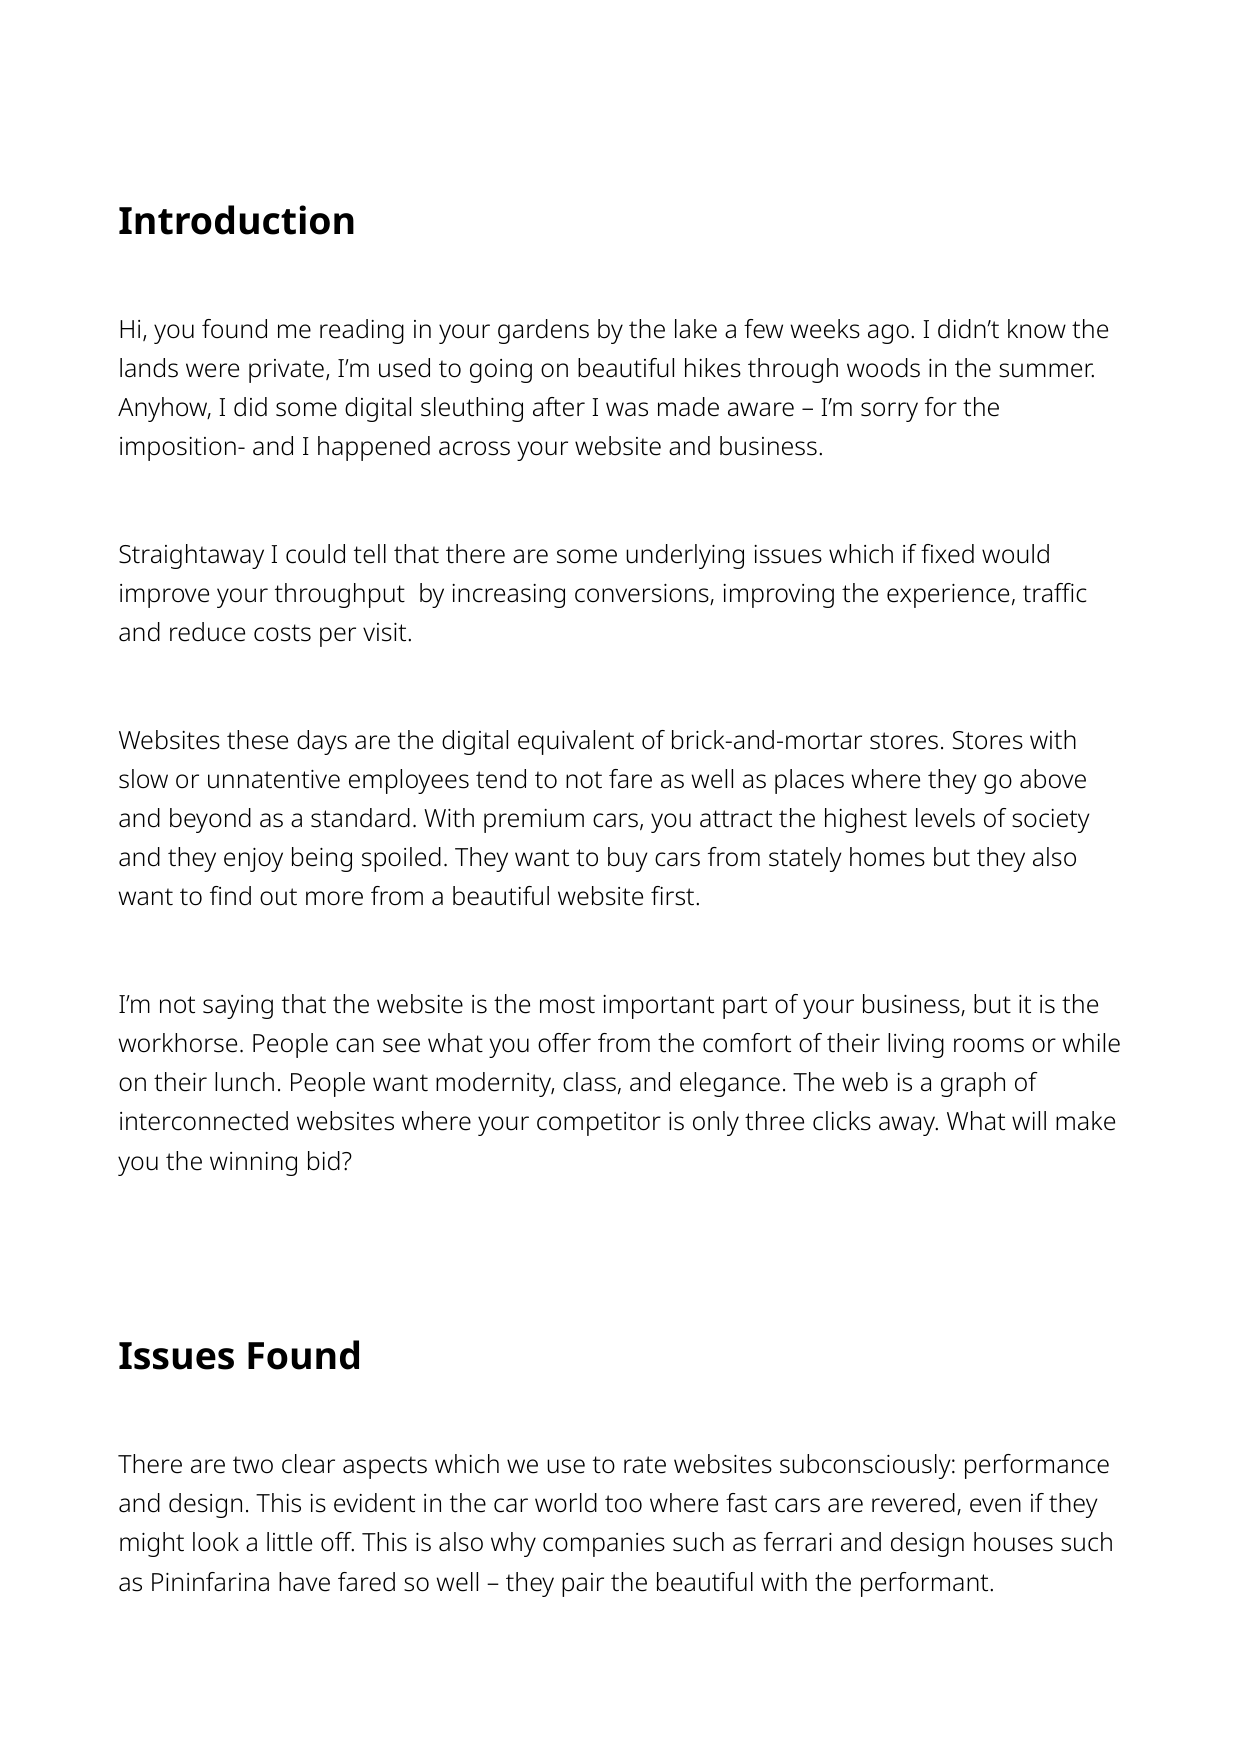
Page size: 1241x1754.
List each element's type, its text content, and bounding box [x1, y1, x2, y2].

text There are two clear aspects which we use to rate websites subconsciously: performance and design. This is evident in the car world too where fast cars are revered, even if they might look a little off. This is also why companies such as ferrari and design houses such as Pininfarina have fared so well – they pair the beautiful with the performant. [118, 1447, 1122, 1598]
text Straightaway I could tell that there are some underlying issues which if fixed would improve your throughput by increasing conversions, improving the experience, traffic and reduce costs per visit. [118, 536, 1122, 649]
subtitle Issues Found [118, 1329, 1122, 1380]
text Websites these days are the digital equivalent of brick-and-mortar stores. Stores with slow or unnatentive employees tend to not fare as well as places where they go above and beyond as a standard. With premium cars, you attract the highest levels of society and they enjoy being spoiled. They want to buy cars from stately homes but they also want to find out more from a beautiful website first. [118, 722, 1122, 913]
text I’m not saying that the website is the most important part of your business, but it is the workhorse. People can see what you offer from the comfort of their living rooms or while on their lunch. People want modernity, class, and elegance. The web is a graph of interconnected websites where your competitor is only three clicks away. What will make you the winning bid? [118, 986, 1122, 1177]
text Hi, you found me reading in your gardens by the lake a few weeks ago. I didn’t know the lands were private, I’m used to going on beautiful hikes through woods in the summer. Anyhow, I did some digital sleuthing after I was made aware – I’m sorry for the imposition- and I happened across your website and business. [118, 311, 1122, 463]
subtitle Introduction [118, 194, 1122, 245]
